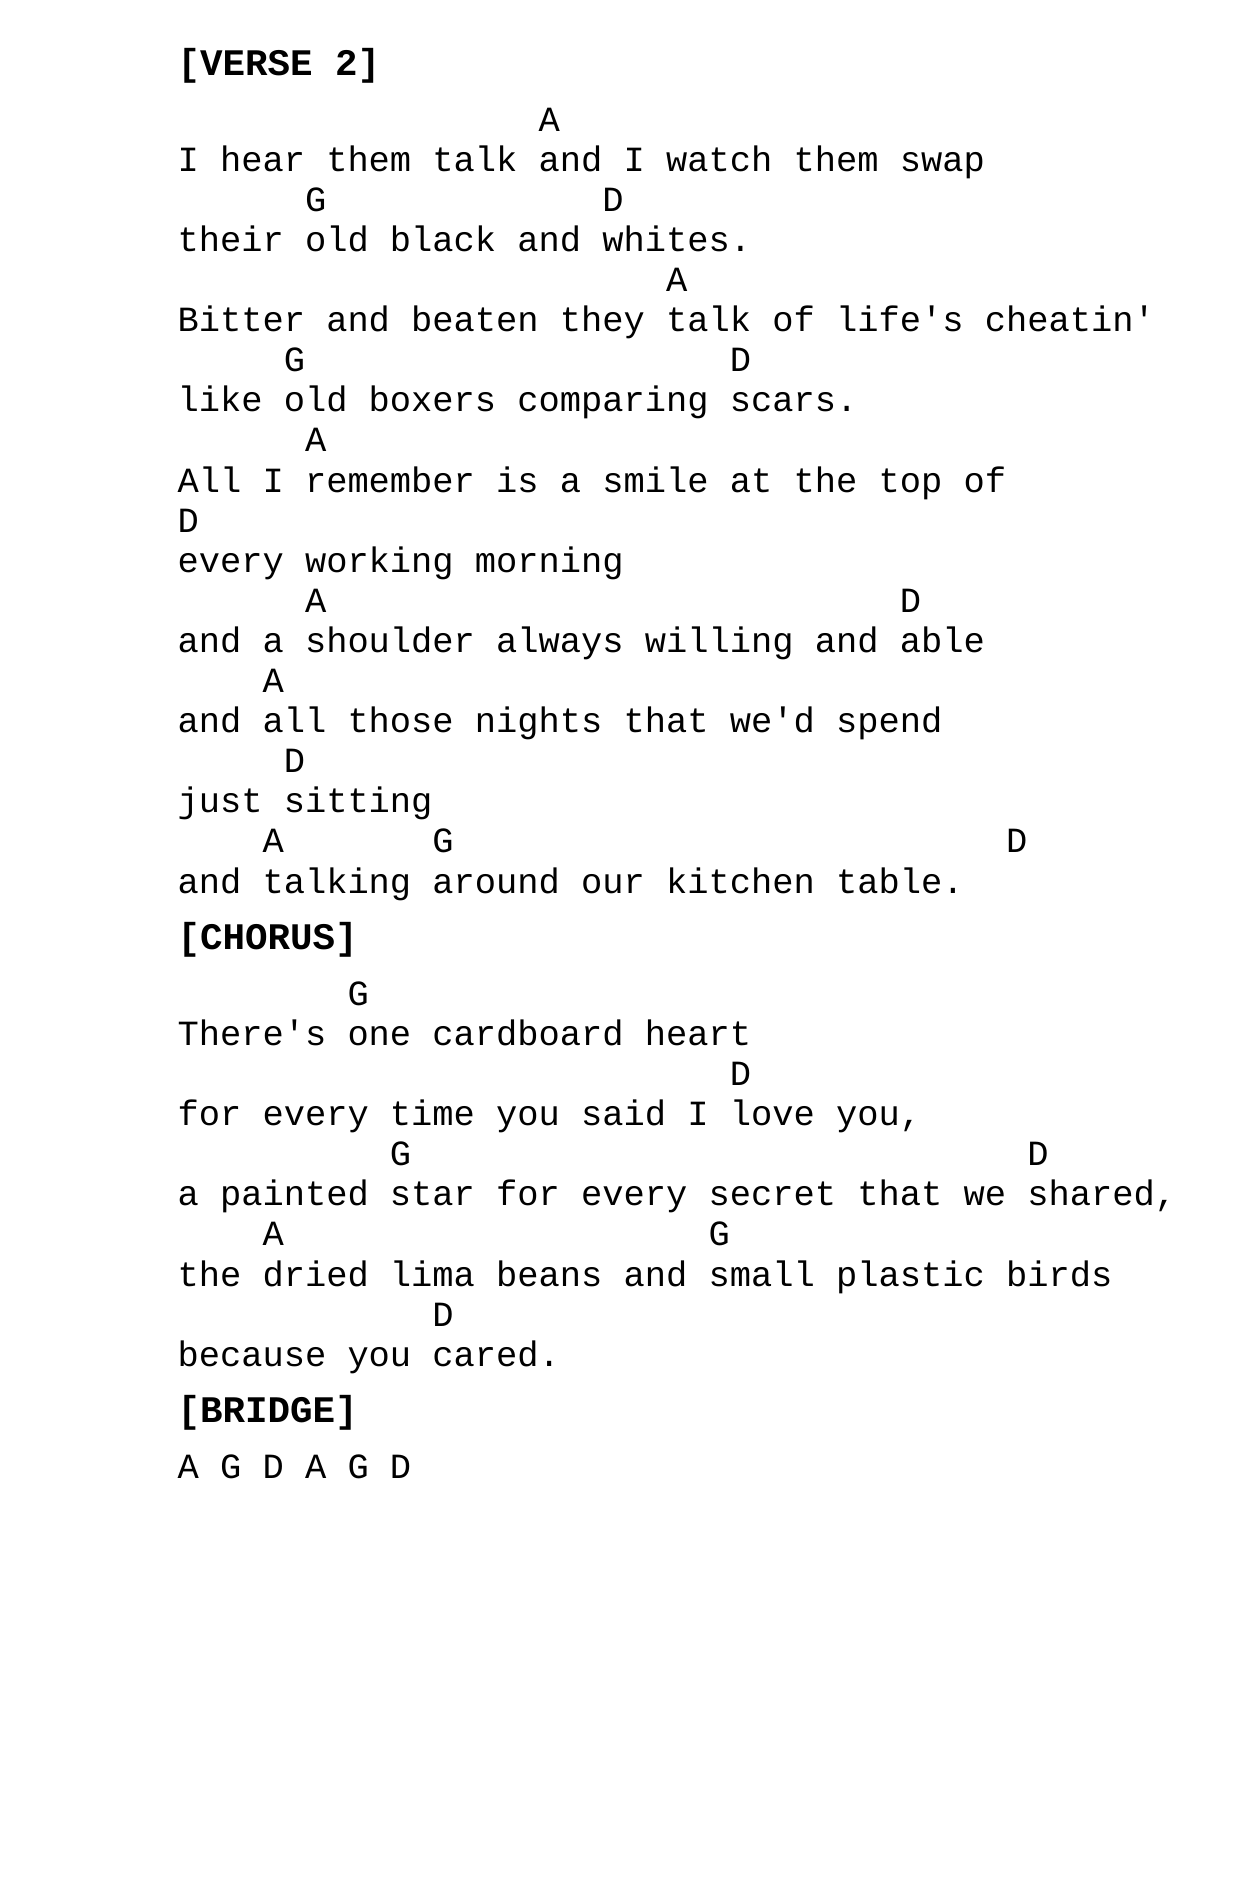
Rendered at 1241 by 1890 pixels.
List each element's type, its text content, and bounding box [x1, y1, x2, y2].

text G D [177, 1136, 1196, 1176]
subtitle [BRIDGE] [177, 1392, 1196, 1434]
subtitle [CHORUS] [177, 918, 1196, 961]
text every working morning [177, 543, 1196, 583]
text their old black and whites. [177, 222, 1196, 262]
text A G D [177, 823, 1196, 863]
text A G [177, 1216, 1196, 1256]
text D [177, 743, 1196, 783]
text All I remember is a smile at the top of [177, 462, 1196, 503]
text G [177, 976, 1196, 1016]
text and a shoulder always willing and able [177, 623, 1196, 663]
text A D [177, 583, 1196, 623]
text just sitting [177, 783, 1196, 823]
text like old boxers comparing scars. [177, 382, 1196, 422]
text and talking around our kitchen table. [177, 863, 1196, 904]
subtitle [VERSE 2] [177, 44, 1196, 87]
text and all those nights that we'd spend [177, 703, 1196, 743]
text G D [177, 182, 1196, 222]
text G D [177, 342, 1196, 382]
text the dried lima beans and small plastic birds [177, 1256, 1196, 1297]
text A [177, 102, 1196, 142]
text D [177, 1297, 1196, 1337]
text Bitter and beaten they talk of life's cheatin' [177, 302, 1196, 342]
text A [177, 262, 1196, 302]
text There's one cardboard heart [177, 1016, 1196, 1056]
text a painted star for every secret that we shared, [177, 1176, 1196, 1216]
text D [177, 1056, 1196, 1096]
text A G D A G D [177, 1449, 1196, 1489]
text I hear them talk and I watch them swap [177, 142, 1196, 182]
text A [177, 422, 1196, 462]
text for every time you said I love you, [177, 1096, 1196, 1136]
text because you cared. [177, 1337, 1196, 1377]
text D [177, 503, 1196, 543]
text A [177, 663, 1196, 703]
